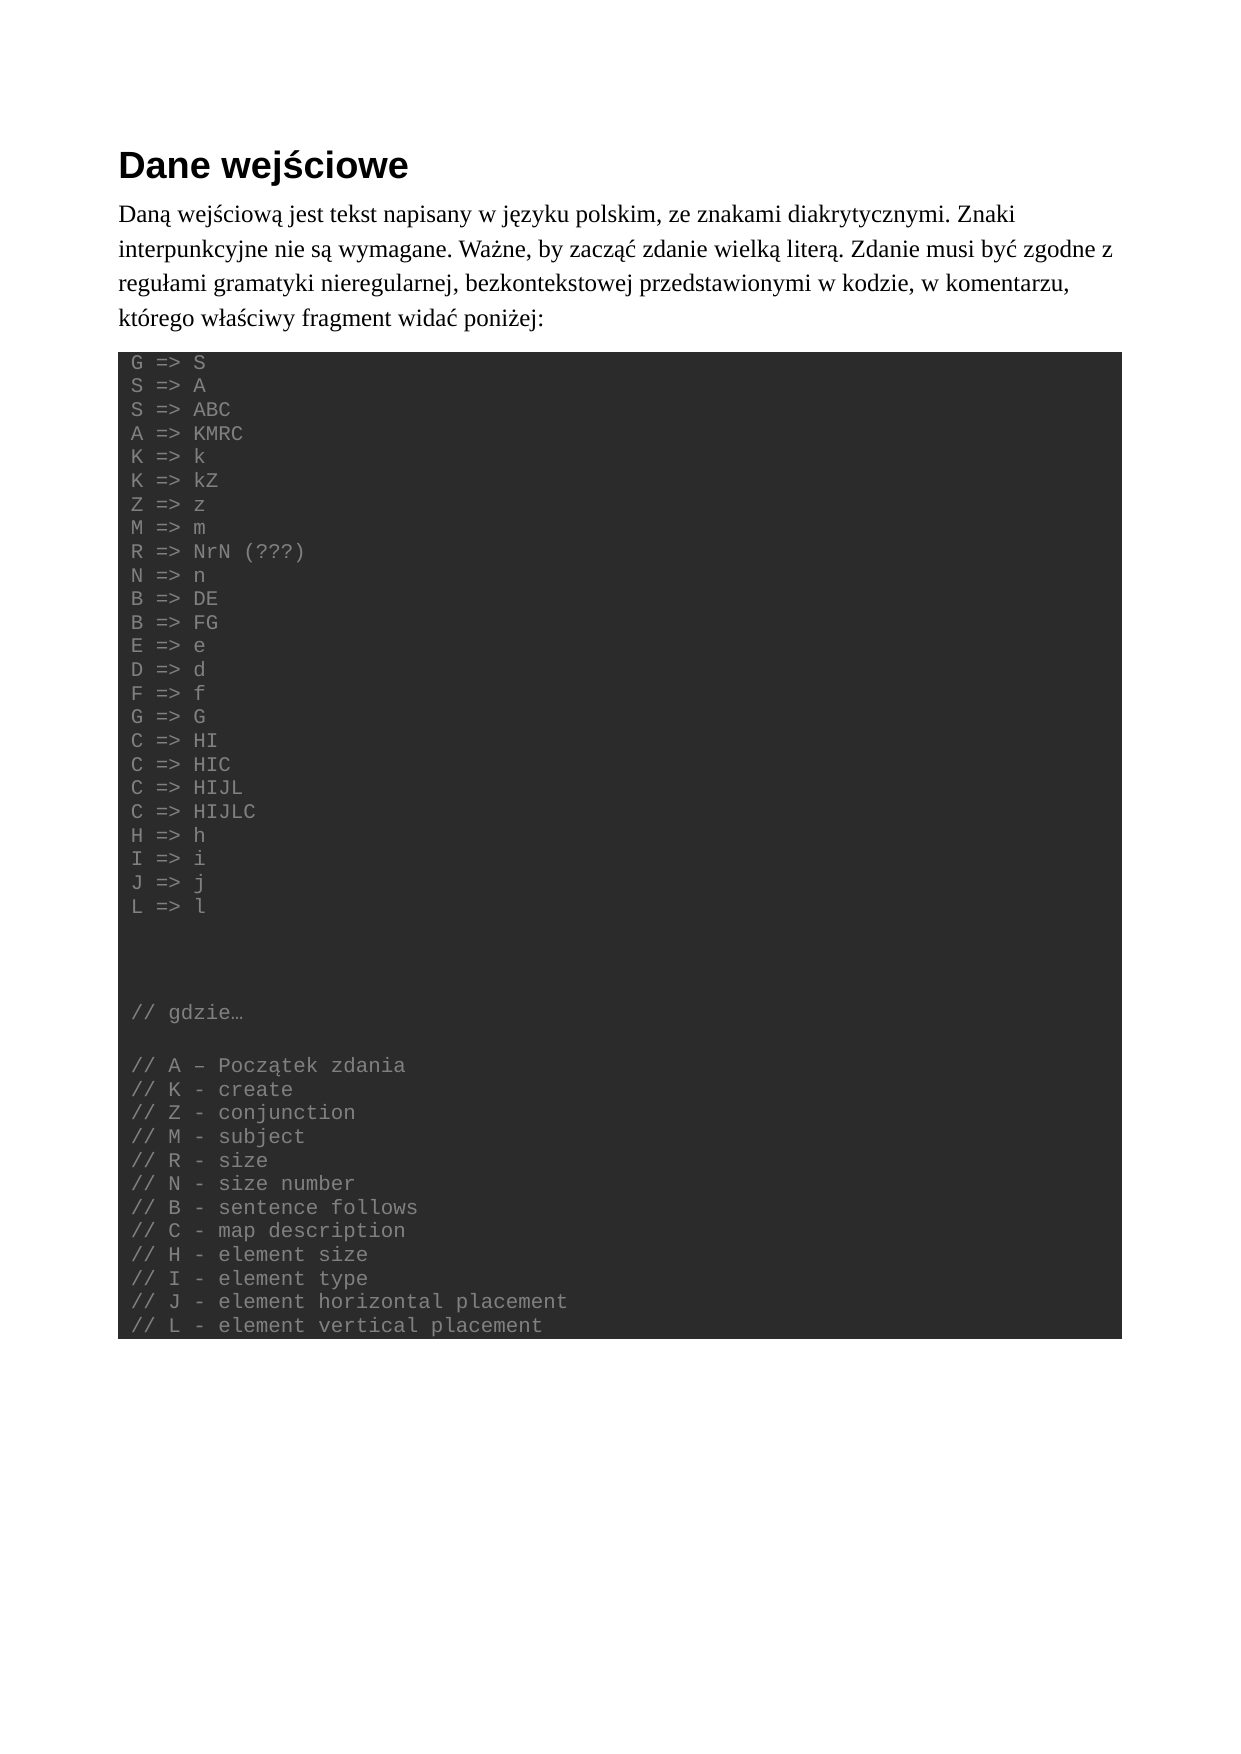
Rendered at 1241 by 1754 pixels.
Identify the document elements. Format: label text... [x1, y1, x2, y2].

text J => j [118, 872, 1122, 896]
text G => S [118, 352, 1122, 375]
text // I - element type [118, 1268, 1122, 1291]
text // M - subject [118, 1126, 1122, 1149]
text A => KMRC [118, 423, 1122, 446]
text R => NrN (???) [118, 541, 1122, 564]
text H => h [118, 825, 1122, 848]
text // K - create [118, 1079, 1122, 1102]
text B => DE [118, 588, 1122, 612]
text B => FG [118, 612, 1122, 636]
text // N - size number [118, 1173, 1122, 1197]
subtitle Dane wejściowe [118, 143, 1122, 187]
text I => i [118, 848, 1122, 872]
text // Z - conjunction [118, 1102, 1122, 1126]
text M => m [118, 517, 1122, 541]
text // C - map description [118, 1221, 1122, 1244]
text // L - element vertical placement [118, 1315, 1122, 1339]
text Daną wejściową jest tekst napisany w języku polskim, ze znakami diakrytycznymi. Znaki interpunkcyjne nie są wymagane. Ważne, by zacząć zdanie wielką literą. Zdanie musi być zgodne z regułami gramatyki nieregularnej, bezkontekstowej przedstawionymi w kodzie, w komentarzu, którego właściwy fragment widać poniżej: [118, 199, 1122, 331]
text C => HIJL [118, 777, 1122, 801]
text K => kZ [118, 470, 1122, 494]
text G => G [118, 706, 1122, 730]
text D => d [118, 659, 1122, 683]
text C => HIC [118, 754, 1122, 777]
text F => f [118, 683, 1122, 706]
text S => ABC [118, 399, 1122, 423]
text // B - sentence follows [118, 1197, 1122, 1221]
text // H - element size [118, 1244, 1122, 1268]
text // J - element horizontal placement [118, 1291, 1122, 1315]
text S => A [118, 375, 1122, 399]
text // A – Początek zdania [118, 1055, 1122, 1079]
text // gdzie… [118, 1002, 1122, 1026]
text // R - size [118, 1149, 1122, 1173]
text L => l [118, 896, 1122, 919]
text C => HIJLC [118, 801, 1122, 825]
text C => HI [118, 730, 1122, 754]
text Z => z [118, 494, 1122, 517]
text K => k [118, 446, 1122, 470]
text E => e [118, 636, 1122, 659]
text N => n [118, 564, 1122, 588]
